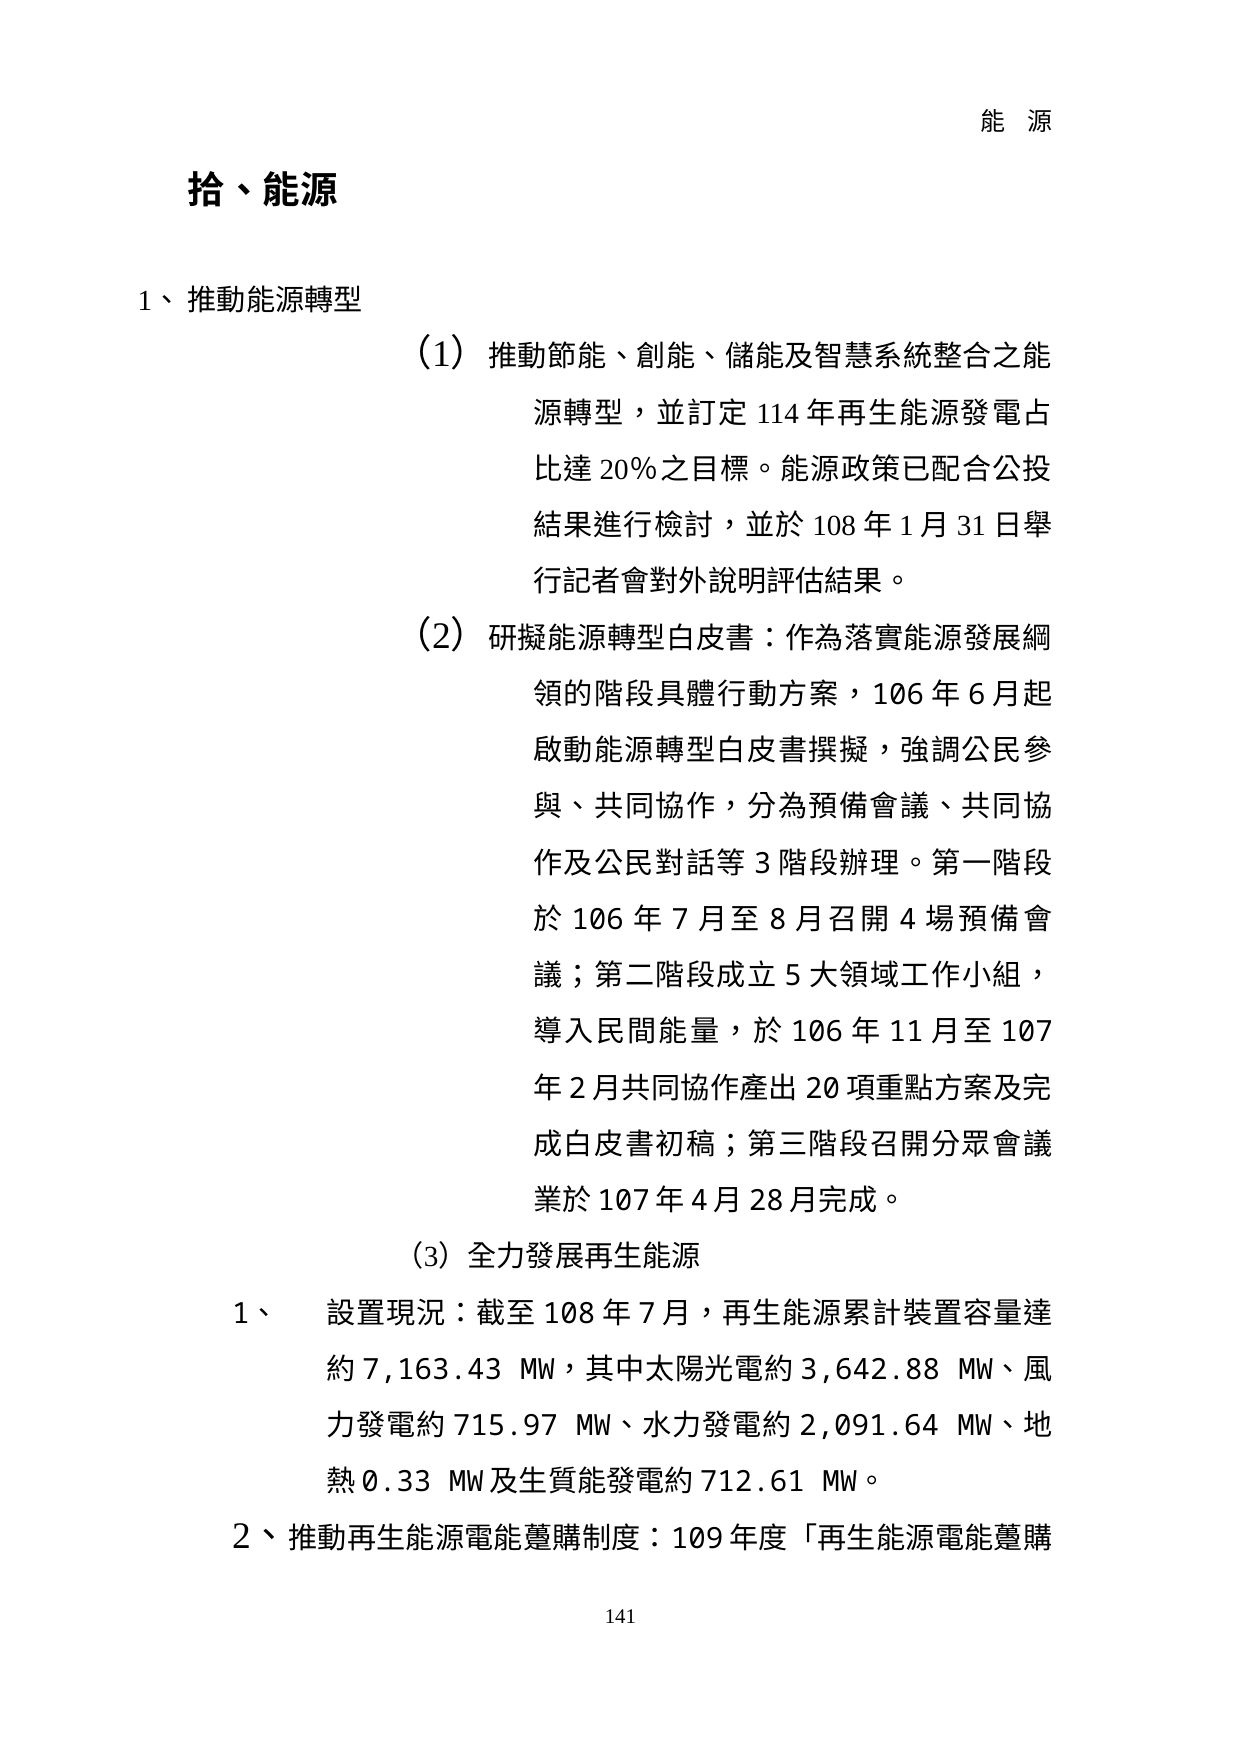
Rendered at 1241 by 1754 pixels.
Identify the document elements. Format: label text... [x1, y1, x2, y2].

list 推動再生能源電能躉購制度：109年度「再生能源電能躉購 [232, 1503, 1053, 1559]
list 全力發展再生能源 [394, 1222, 1053, 1278]
list 推動節能、創能、儲能及智慧系統整合之能源轉型，並訂定114年再生能源發電占比達20％之目標。能源政策已配合公投結果進行檢討，並於108年1月31日舉行記者會對外說明評估結果。 [394, 322, 1053, 603]
list 推動能源轉型 [137, 266, 1053, 322]
list 研擬能源轉型白皮書：作為落實能源發展綱領的階段具體行動方案，106年6月起啟動能源轉型白皮書撰擬，強調公民參與、共同協作，分為預備會議、共同協作及公民對話等3階段辦理。第一階段於106年7月至8月召開4場預備會議；第二階段成立5大領域工作小組，導入民間能量，於106年11月至107年2月共同協作產出20項重點方案及完成白皮書初稿；第三階段召開分眾會議業於107年4月28月完成。 [394, 603, 1053, 1222]
subtitle 拾、能源 [187, 158, 1053, 214]
list 設置現況：截至108年7月，再生能源累計裝置容量達約7,163.43 MW，其中太陽光電約3,642.88 MW、風力發電約715.97 MW、水力發電約2,091.64 MW、地熱0.33 MW及生質能發電約712.61 MW。 [232, 1278, 1053, 1503]
